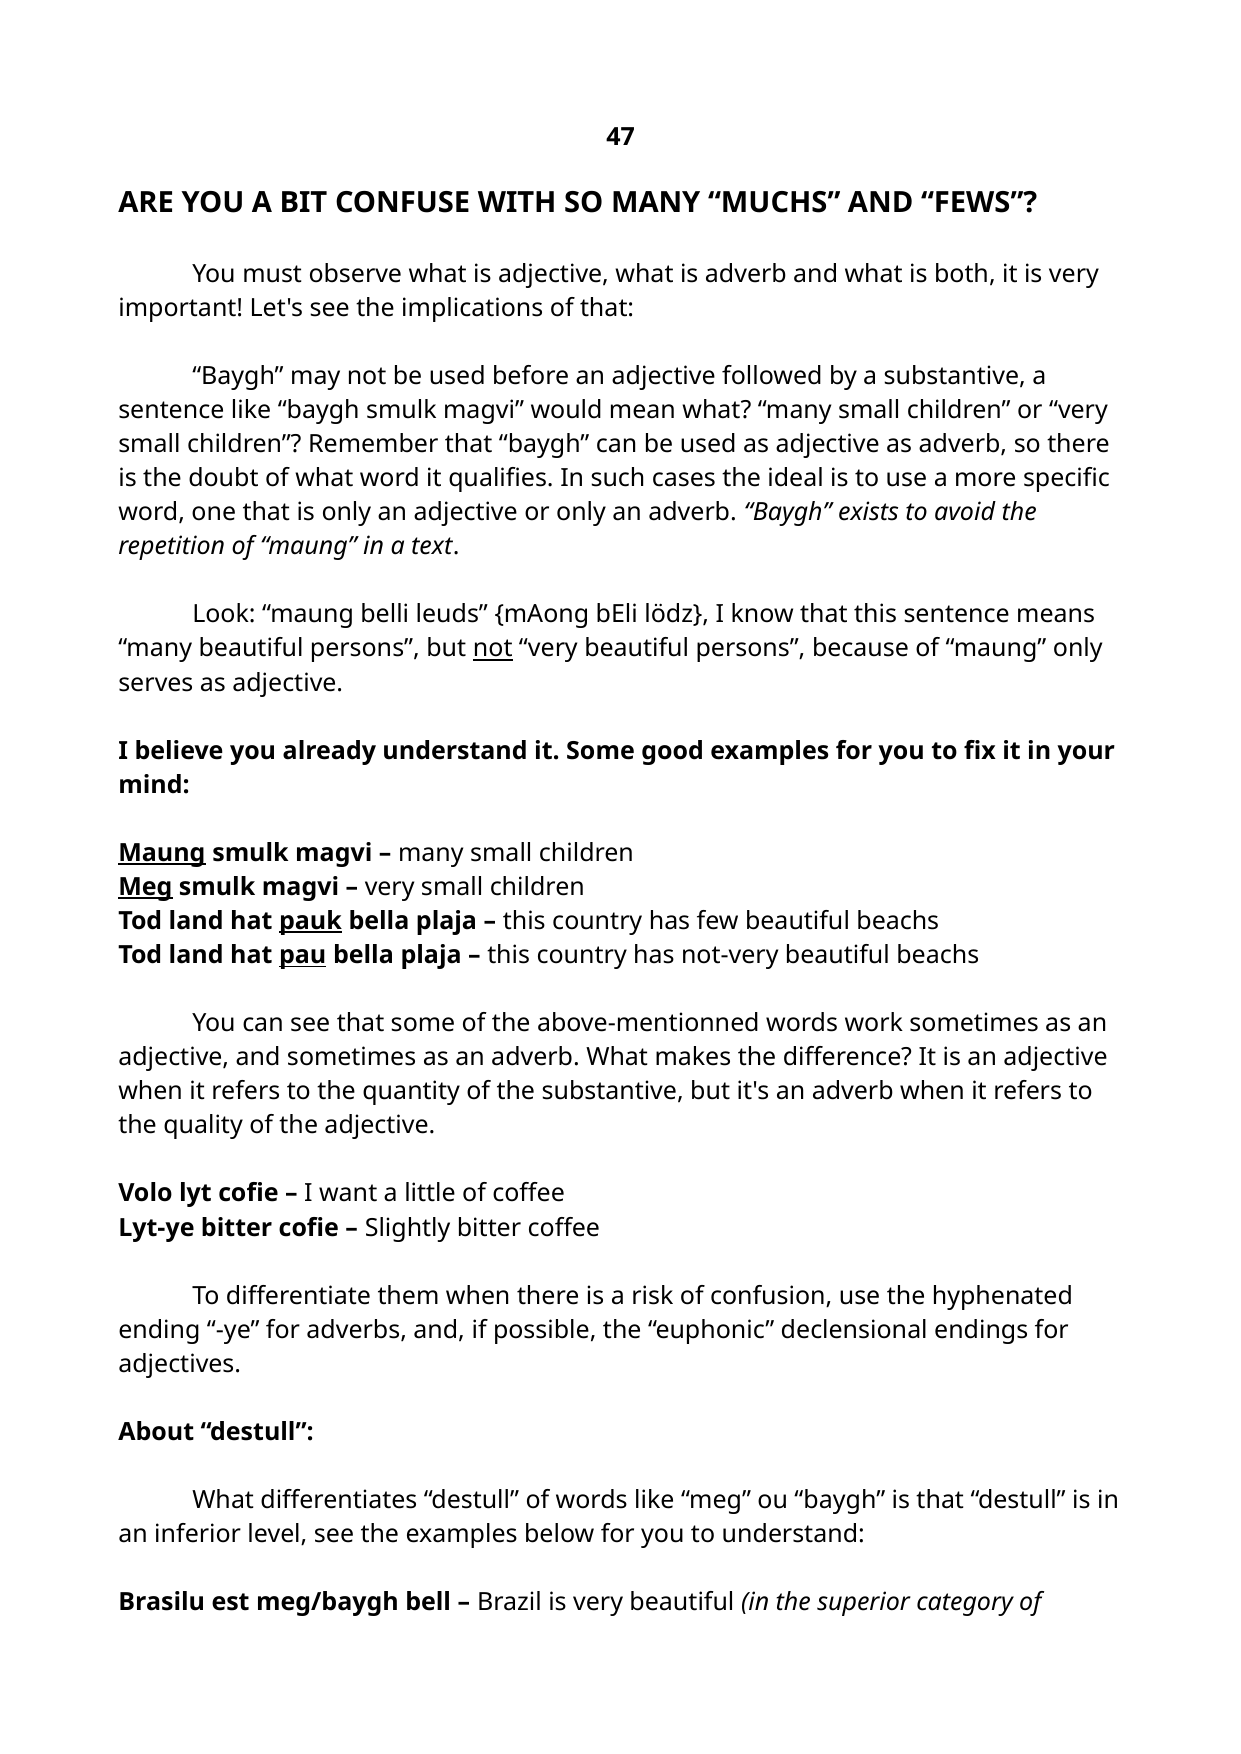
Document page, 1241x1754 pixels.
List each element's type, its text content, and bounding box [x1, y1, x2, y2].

text Tod land hat pau bella plaja – this country has not-very beautiful beachs [118, 937, 1123, 971]
text To differentiate them when there is a risk of confusion, use the hyphenated ending “-ye” for adverbs, and, if possible, the “euphonic” declensional endings for adjectives. [118, 1277, 1123, 1379]
subtitle ARE YOU A BIT CONFUSE WITH SO MANY “MUCHS” AND “FEWS”? [118, 182, 1123, 221]
text Volo lyt cofie – I want a little of coffee [118, 1175, 1123, 1209]
text I believe you already understand it. Some good examples for you to fix it in your mind: [118, 732, 1123, 800]
text Maung smulk magvi – many small children [118, 834, 1123, 868]
text You can see that some of the above-mentionned words work sometimes as an adjective, and sometimes as an adverb. What makes the difference? It is an adjective when it refers to the quantity of the substantive, but it's an adverb when it refers to the quality of the adjective. [118, 1005, 1123, 1141]
text Look: “maung belli leuds” {mAong bEli lödz}, I know that this sentence means “many beautiful persons”, but not “very beautiful persons”, because of “maung” only serves as adjective. [118, 596, 1123, 698]
text Lyt-ye bitter cofie – Slightly bitter coffee [118, 1209, 1123, 1243]
text You must observe what is adjective, what is adverb and what is both, it is very important! Let's see the implications of that: [118, 255, 1123, 323]
text Tod land hat pauk bella plaja – this country has few beautiful beachs [118, 903, 1123, 937]
text About “destull”: [118, 1413, 1123, 1448]
text Brasilu est meg/baygh bell – Brazil is very beautiful (in the superior category of [118, 1584, 1123, 1618]
text “Baygh” may not be used before an adjective followed by a substantive, a sentence like “baygh smulk magvi” would mean what? “many small children” or “very small children”? Remember that “baygh” can be used as adjective as adverb, so there is the doubt of what word it qualifies. In such cases the ideal is to use a more specific word, one that is only an adjective or only an adverb. “Baygh” exists to avoid the repetition of “maung” in a text. [118, 358, 1123, 562]
text Meg smulk magvi – very small children [118, 868, 1123, 903]
text What differentiates “destull” of words like “meg” ou “baygh” is that “destull” is in an inferior level, see the examples below for you to understand: [118, 1482, 1123, 1550]
